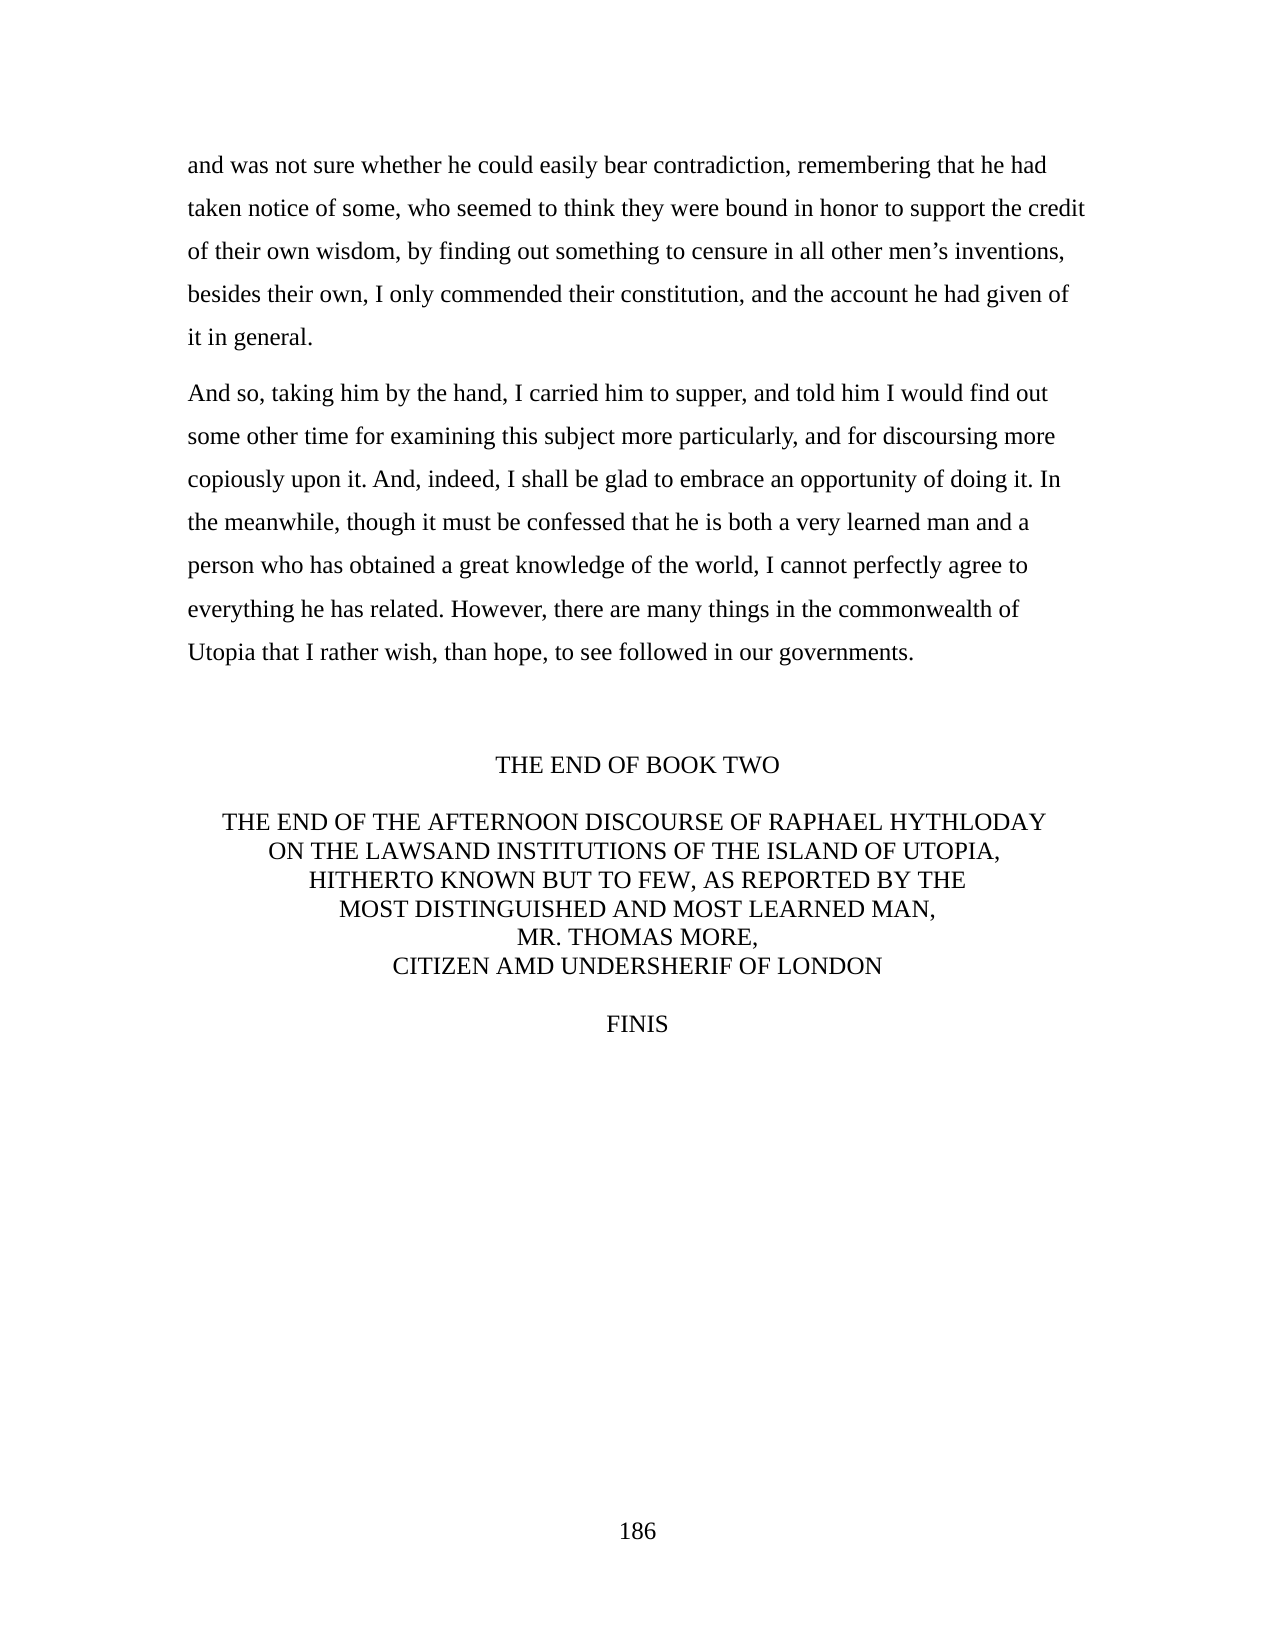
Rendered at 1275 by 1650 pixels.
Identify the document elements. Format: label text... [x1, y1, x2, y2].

text FINIS [187, 1009, 1087, 1037]
text And so, taking him by the hand, I carried him to supper, and told him I would find out some other time for examining this subject more particularly, and for discoursing more copiously upon it. And, indeed, I shall be glad to embrace an opportunity of doing it. In the meanwhile, though it must be confessed that he is both a very learned man and a person who has obtained a great knowledge of the world, I cannot perfectly agree to everything he has related. However, there are many things in the commonwealth of Utopia that I rather wish, than hope, to see followed in our governments. [187, 378, 1087, 666]
text HITHERTO KNOWN BUT TO FEW, AS REPORTED BY THE [187, 865, 1087, 894]
text THE END OF THE AFTERNOON DISCOURSE OF RAPHAEL HYTHLODAY [187, 807, 1087, 836]
text ON THE LAWSAND INSTITUTIONS OF THE ISLAND OF UTOPIA, [187, 836, 1087, 865]
text THE END OF BOOK TWO [187, 750, 1087, 779]
text MOST DISTINGUISHED AND MOST LEARNED MAN, MR. THOMAS MORE, [187, 894, 1087, 951]
text CITIZEN AMD UNDERSHERIF OF LONDON [187, 951, 1087, 980]
text and was not sure whether he could easily bear contradiction, remembering that he had taken notice of some, who seemed to think they were bound in honor to support the credit of their own wisdom, by finding out something to censure in all other men’s inventions, besides their own, I only commended their constitution, and the account he had given of it in general. [187, 150, 1087, 351]
